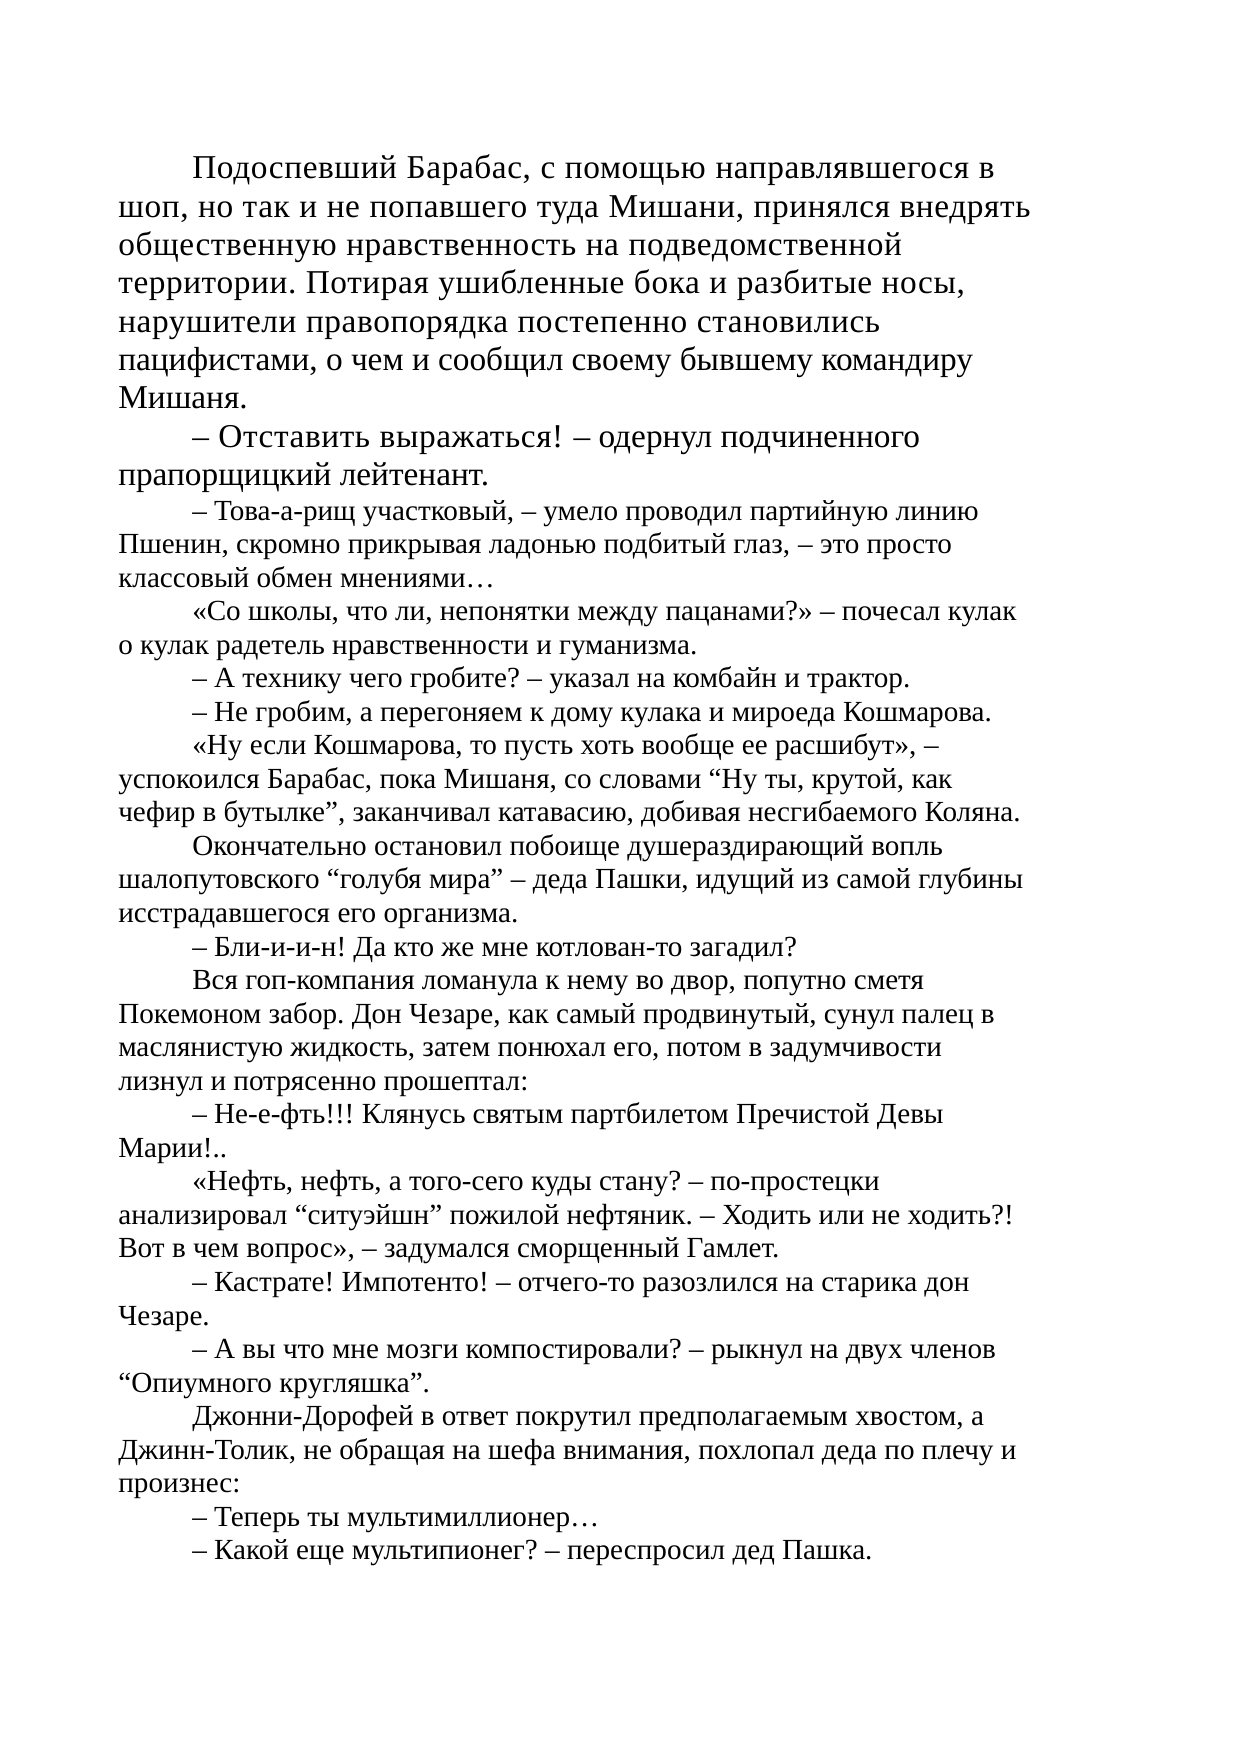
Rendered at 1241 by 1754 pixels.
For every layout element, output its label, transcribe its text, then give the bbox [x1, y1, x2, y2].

text – Не-е-фть!!! Клянусь святым партбилетом Пречистой Девы Марии!.. [118, 1096, 1033, 1163]
text – Това-а-рищ участковый, – умело проводил партийную линию Пшенин, скромно прикрывая ладонью подбитый глаз, – это просто классовый обмен мнениями… [118, 493, 1033, 593]
text – Отставить выражаться! – одернул подчиненного прапорщицкий лейтенант. [118, 416, 1033, 493]
text – Не гробим, а перегоняем к дому кулака и мироеда Кошмарова. [118, 694, 1033, 727]
text – А технику чего гробите? – указал на комбайн и трактор. [118, 660, 1033, 694]
text – Какой еще мультипионег? – переспросил дед Пашка. [118, 1532, 1033, 1566]
text Подоспевший Барабас, с помощью направлявшегося в шоп, но так и не попавшего туда Мишани, принялся внедрять общественную нравственность на подведомственной территории. Потирая ушибленные бока и разбитые носы, нарушители правопорядка постепенно становились пацифистами, о чем и сообщил своему бывшему командиру Мишаня. [118, 148, 1033, 416]
text – Кастрате! Импотенто! – отчего-то разозлился на старика дон Чезаре. [118, 1264, 1033, 1331]
text «Со школы, что ли, непонятки между пацанами?» – почесал кулак о кулак радетель нравственности и гуманизма. [118, 593, 1033, 660]
text Джонни-Дорофей в ответ покрутил предполагаемым хвостом, а Джинн-Толик, не обращая на шефа внимания, похлопал деда по плечу и произнес: [118, 1398, 1033, 1499]
text Окончательно остановил побоище душераздирающий вопль шалопутовского “голубя мира” – деда Пашки, идущий из самой глубины исстрадавшегося его организма. [118, 828, 1033, 929]
text – Теперь ты мультимиллионер… [118, 1499, 1033, 1532]
text «Нефть, нефть, а того-сего куды стану? – по-простецки анализировал “ситуэйшн” пожилой нефтяник. – Ходить или не ходить?! Вот в чем вопрос», – задумался сморщенный Гамлет. [118, 1163, 1033, 1264]
text «Ну если Кошмарова, то пусть хоть вообще ее расшибут», – успокоился Барабас, пока Мишаня, со словами “Ну ты, крутой, как чефир в бутылке”, заканчивал катавасию, добивая несгибаемого Коляна. [118, 727, 1033, 828]
text – Бли-и-и-н! Да кто же мне котлован-то загадил? [118, 929, 1033, 962]
text – А вы что мне мозги компостировали? – рыкнул на двух членов “Опиумного кругляшка”. [118, 1331, 1033, 1398]
text Вся гоп-компания ломанула к нему во двор, попутно сметя Покемоном забор. Дон Чезаре, как самый продвинутый, сунул палец в маслянистую жидкость, затем понюхал его, потом в задумчивости лизнул и потрясенно прошептал: [118, 962, 1033, 1096]
